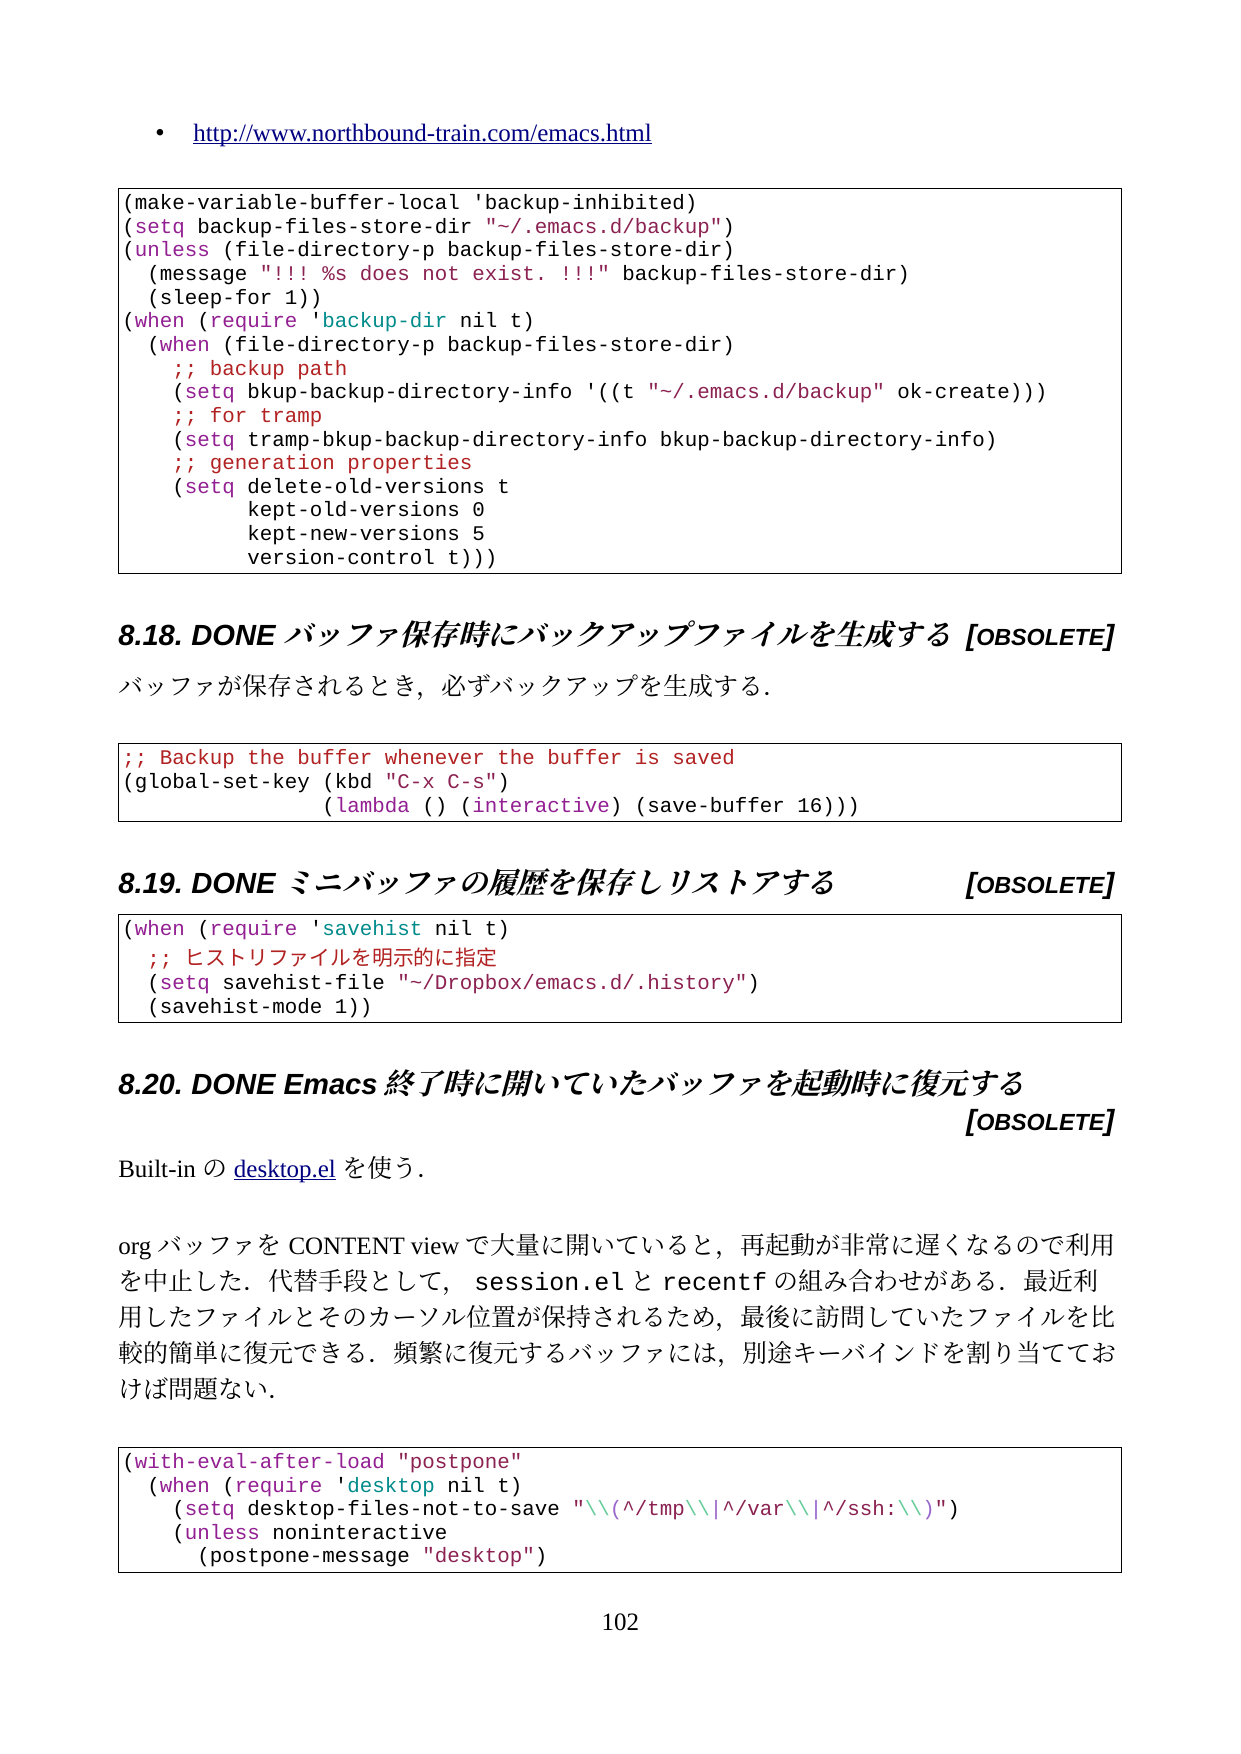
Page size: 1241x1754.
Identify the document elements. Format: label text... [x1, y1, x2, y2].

text (when (require 'desktop nil t) [119, 1471, 1121, 1494]
text (setq desktop-files-not-to-save "\\(^/tmp\\|^/var\\|^/ssh:\\)") [119, 1494, 1121, 1518]
text (postpone-message "desktop") [119, 1542, 1121, 1572]
text ;; for tramp [119, 401, 1121, 424]
text ;; backup path [119, 354, 1121, 377]
text (with-eval-after-load "postpone" [119, 1448, 1121, 1471]
text (when (require 'backup-dir nil t) [119, 306, 1121, 330]
text (sleep-for 1)) [119, 283, 1121, 306]
text (setq savehist-file "~/Dropbox/emacs.d/.history") [119, 968, 1121, 992]
text (when (file-directory-p backup-files-store-dir) [119, 330, 1121, 354]
text kept-new-versions 5 [119, 519, 1121, 543]
text (unless (file-directory-p backup-files-store-dir) [119, 235, 1121, 259]
text (setq delete-old-versions t [119, 472, 1121, 496]
text (unless noninteractive [119, 1518, 1121, 1542]
text (message "!!! %s does not exist. !!!" backup-files-store-dir) [119, 259, 1121, 283]
text バッファが保存されるとき，必ずバックアップを生成する． [118, 666, 1122, 731]
text (setq tramp-bkup-backup-directory-info bkup-backup-directory-info) [119, 424, 1121, 448]
text ;; Backup the buffer whenever the buffer is saved [119, 744, 1121, 767]
subtitle DONE Emacs終了時に開いていたバッファを起動時に復元する [obsolete] [118, 1061, 1122, 1136]
text (make-variable-buffer-local 'backup-inhibited) [119, 189, 1121, 212]
text (global-set-key (kbd "C-x C-s") [119, 767, 1121, 791]
text (setq bkup-backup-directory-info '((t "~/.emacs.d/backup" ok-create))) [119, 377, 1121, 401]
text (setq backup-files-store-dir "~/.emacs.d/backup") [119, 212, 1121, 235]
text (when (require 'savehist nil t) [119, 915, 1121, 938]
text ;; ヒストリファイルを明示的に指定 [119, 938, 1121, 968]
text (savehist-mode 1)) [119, 992, 1121, 1022]
text ;; generation properties [119, 448, 1121, 472]
text kept-old-versions 0 [119, 496, 1121, 519]
text version-control t))) [119, 543, 1121, 573]
text (lambda () (interactive) (save-buffer 16))) [119, 791, 1121, 821]
text org バッファを CONTENT view で大量に開いていると，再起動が非常に遅くなるので利用を中止した．代替手段として， session.el と recentf の組み合わせがある．最近利用したファイルとそのカーソル位置が保持されるため，最後に訪問していたファイルを比較的簡単に復元できる．頻繁に復元するバッファには，別途キーバインドを割り当てておけば問題ない． [118, 1226, 1122, 1434]
text Built-in の desktop.el を使う． [118, 1148, 1122, 1213]
subtitle DONE バッファ保存時にバックアップファイルを生成する [obsolete] [118, 612, 1122, 654]
list http://www.northbound-train.com/emacs.html [156, 118, 1122, 176]
subtitle DONE ミニバッファの履歴を保存しリストアする [obsolete] [118, 859, 1122, 901]
